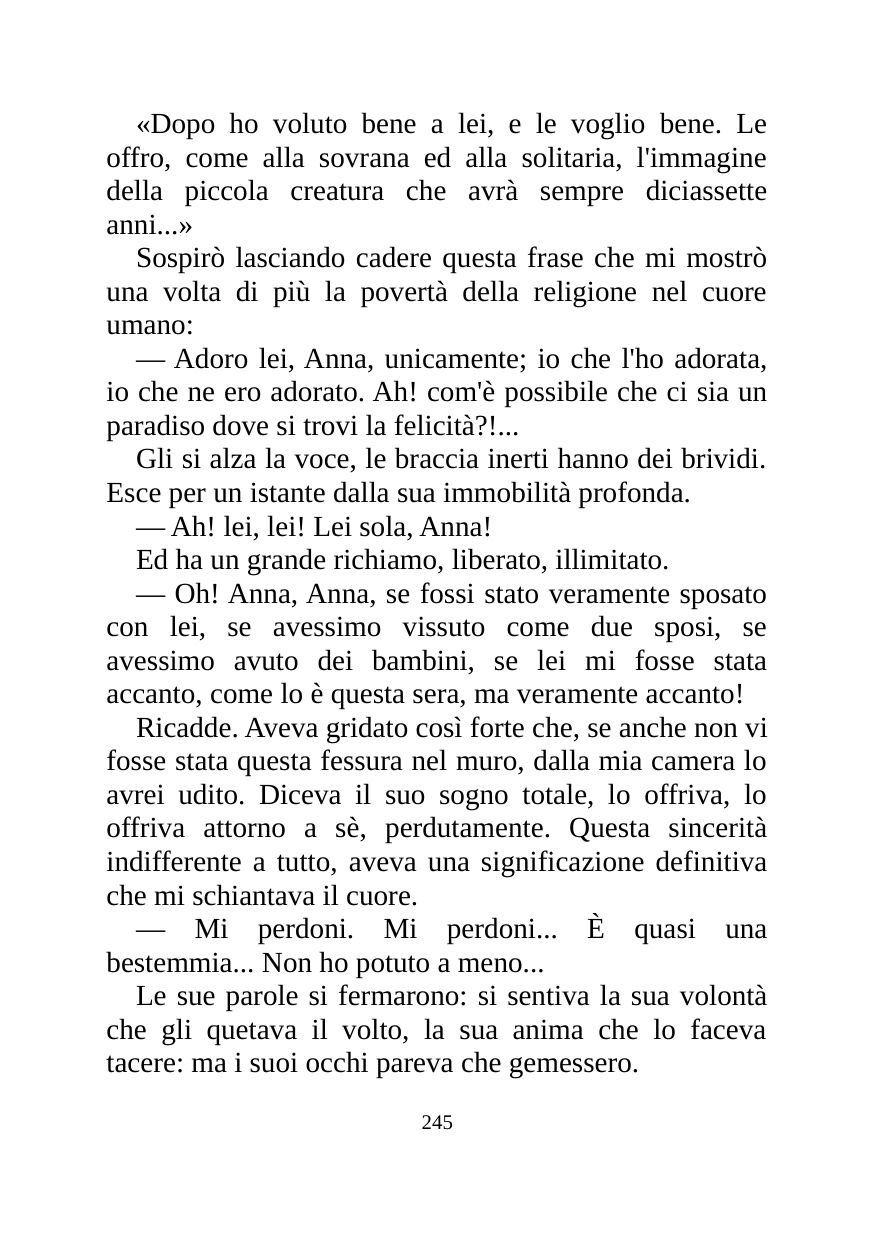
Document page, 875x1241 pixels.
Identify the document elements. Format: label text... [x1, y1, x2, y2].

text Gli si alza la voce, le braccia inerti hanno dei brividi. Esce per un istante dalla sua immobilità profonda. [106, 442, 768, 509]
text Sospirò lasciando cadere questa frase che mi mostrò una volta di più la povertà della religione nel cuore umano: [106, 240, 768, 341]
text — Mi perdoni. Mi perdoni... È quasi una bestemmia... Non ho potuto a meno... [106, 911, 768, 978]
text — Ah! lei, lei! Lei sola, Anna! [106, 509, 768, 542]
text Ed ha un grande richiamo, liberato, illimitato. [106, 542, 768, 576]
text «Dopo ho voluto bene a lei, e le voglio bene. Le offro, come alla sovrana ed alla solitaria, l'immagine della piccola creatura che avrà sempre diciassette anni...» [106, 106, 768, 240]
text — Adoro lei, Anna, unicamente; io che l'ho adorata, io che ne ero adorato. Ah! com'è possibile che ci sia un paradiso dove si trovi la felicità?!... [106, 341, 768, 442]
text Le sue parole si fermarono: si sentiva la sua volontà che gli quetava il volto, la sua anima che lo faceva tacere: ma i suoi occhi pareva che gemessero. [106, 978, 768, 1079]
text — Oh! Anna, Anna, se fossi stato veramente sposato con lei, se avessimo vissuto come due sposi, se avessimo avuto dei bambini, se lei mi fosse stata accanto, come lo è questa sera, ma veramente accanto! [106, 576, 768, 710]
text Ricadde. Aveva gridato così forte che, se anche non vi fosse stata questa fessura nel muro, dalla mia camera lo avrei udito. Diceva il suo sogno totale, lo offriva, lo offriva attorno a sè, perdutamente. Questa sincerità indifferente a tutto, aveva una significazione definitiva che mi schiantava il cuore. [106, 710, 768, 911]
